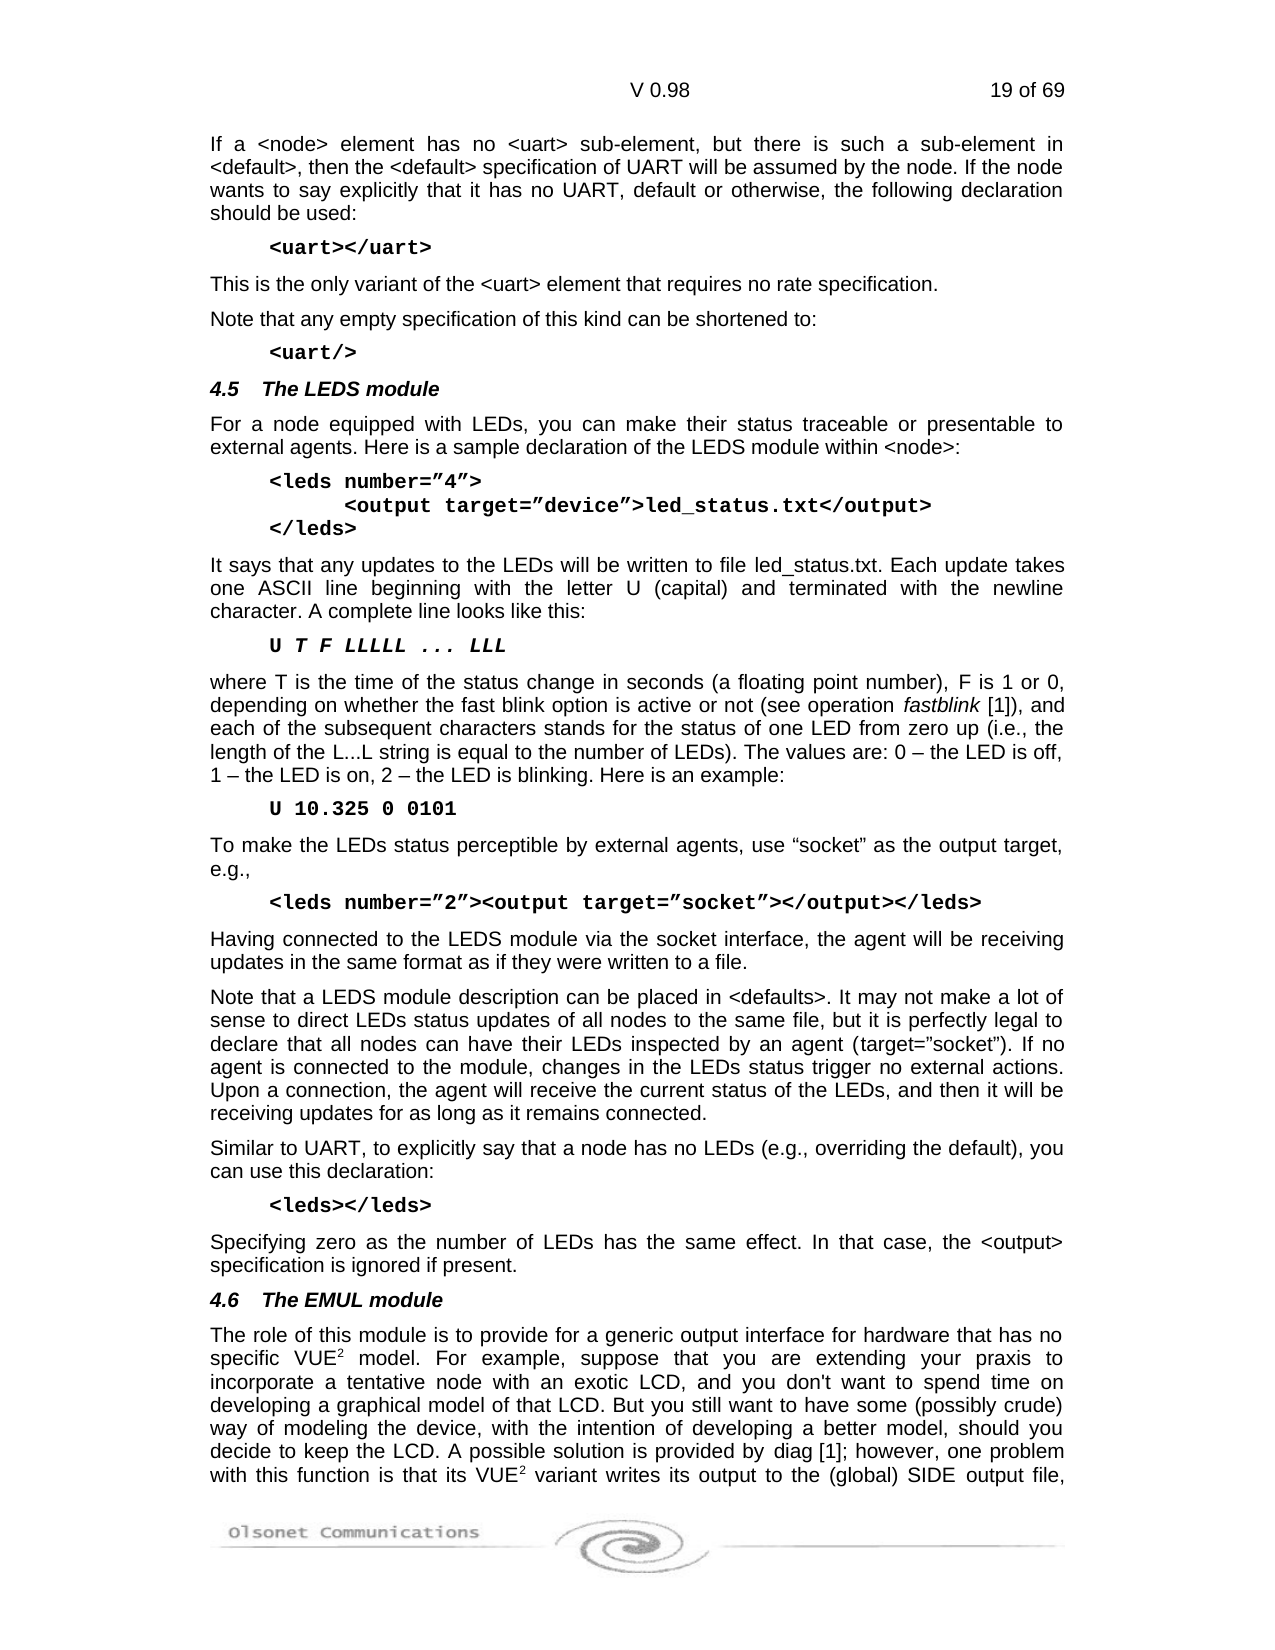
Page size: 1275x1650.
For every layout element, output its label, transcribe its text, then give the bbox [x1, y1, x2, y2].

text U 10.325 0 0101 [269, 798, 1065, 822]
text <leds></leds> [269, 1195, 1065, 1219]
text For a node equipped with LEDs, you can make their status traceable or presentable to external agents. Here is a sample declaration of the LEDS module within <node>: [210, 413, 1065, 459]
text where T is the time of the status change in seconds (a floating point number), F is 1 or 0, depending on whether the fast blink option is active or not (see operation fastblink [1]), and each of the subsequent characters stands for the status of one LED from zero up (i.e., the length of the L...L string is equal to the number of LEDs). The values are: 0 – the LED is off, 1 – the LED is on, 2 – the LED is blinking. Here is an example: [210, 671, 1065, 787]
text Having connected to the LEDS module via the socket interface, the agent will be receiving updates in the same format as if they were written to a file. [210, 927, 1065, 974]
text Note that a LEDS module description can be placed in <defaults>. It may not make a lot of sense to direct LEDs status updates of all nodes to the same file, but it is perfectly legal to declare that all nodes can have their LEDs inspected by an agent (target=”socket”). If no agent is connected to the module, changes in the LEDs status trigger no external actions. Upon a connection, the agent will receive the current status of the LEDs, and then it will be receiving updates for as long as it remains connected. [210, 986, 1065, 1125]
text Note that any empty specification of this kind can be shortened to: [210, 307, 1065, 331]
text It says that any updates to the LEDs will be written to file led_status.txt. Each update takes one ASCII line beginning with the letter U (capital) and terminated with the newline character. A complete line looks like this: [210, 554, 1065, 623]
picture [210, 1504, 1065, 1596]
text <output target=”device”>led_status.txt</output> [269, 494, 1065, 518]
text U T F LLLLL ... LLL [269, 635, 1065, 659]
text <uart/> [269, 342, 1065, 366]
text To make the LEDs status perceptible by external agents, use “socket” as the output target, e.g., [210, 834, 1065, 880]
text The role of this module is to provide for a generic output interface for hardware that has no specific VUE2 model. For example, suppose that you are extending your praxis to incorporate a tentative node with an exotic LCD, and you don't want to spend time on developing a graphical model of that LCD. But you still want to have some (possibly crude) way of modeling the device, with the intention of developing a better model, should you decide to keep the LCD. A possible solution is provided by diag [1]; however, one problem with this function is that its VUE2 variant writes its output to the (global) SIDE output file, [210, 1324, 1065, 1486]
text This is the only variant of the <uart> element that requires no rate specification. [210, 272, 1065, 296]
text <uart></uart> [269, 237, 1065, 261]
text <leds number=”4”> [269, 471, 1065, 494]
text Similar to UART, to explicitly say that a node has no LEDs (e.g., overriding the default), you can use this declaration: [210, 1137, 1065, 1183]
text <leds number=”2”><output target=”socket”></output></leds> [269, 892, 1065, 916]
subtitle The EMUL module [210, 1289, 1065, 1312]
text </leds> [269, 518, 1065, 542]
text If a <node> element has no <uart> sub-element, but there is such a sub-element in <default>, then the <default> specification of UART will be assumed by the node. If the node wants to say explicitly that it has no UART, default or otherwise, the following declaration should be used: [210, 132, 1065, 225]
subtitle The LEDS module [210, 378, 1065, 401]
text Specifying zero as the number of LEDs has the same effect. In that case, the <output> specification is ignored if present. [210, 1231, 1065, 1277]
